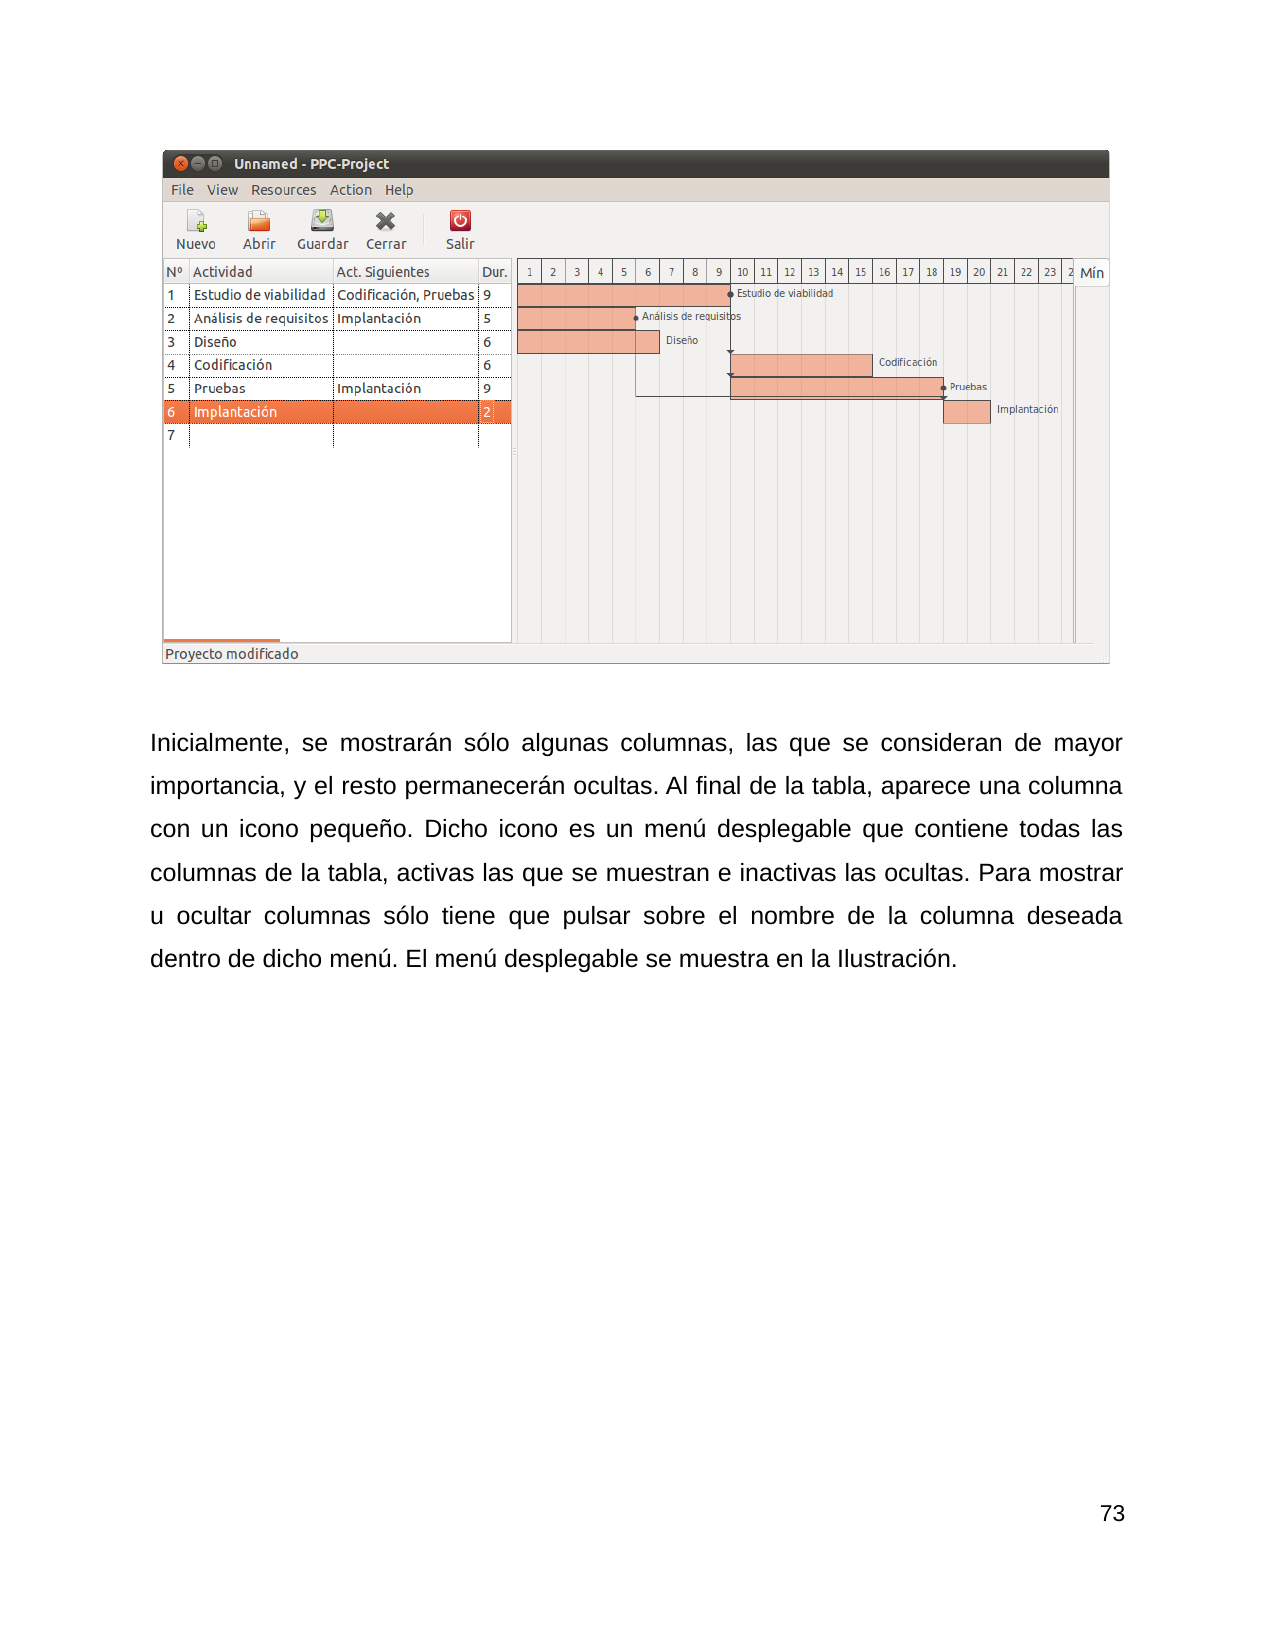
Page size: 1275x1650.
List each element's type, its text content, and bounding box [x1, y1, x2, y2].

text Inicialmente, se mostrarán sólo algunas columnas, las que se consideran de mayor importancia, y el resto permanecerán ocultas. Al final de la tabla, aparece una columna con un icono pequeño. Dicho icono es un menú desplegable que contiene todas las columnas de la tabla, activas las que se muestran e inactivas las ocultas. Para mostrar u ocultar columnas sólo tiene que pulsar sobre el nombre de la columna deseada dentro de dicho menú. El menú desplegable se muestra en la Ilustración. [150, 728, 1125, 973]
